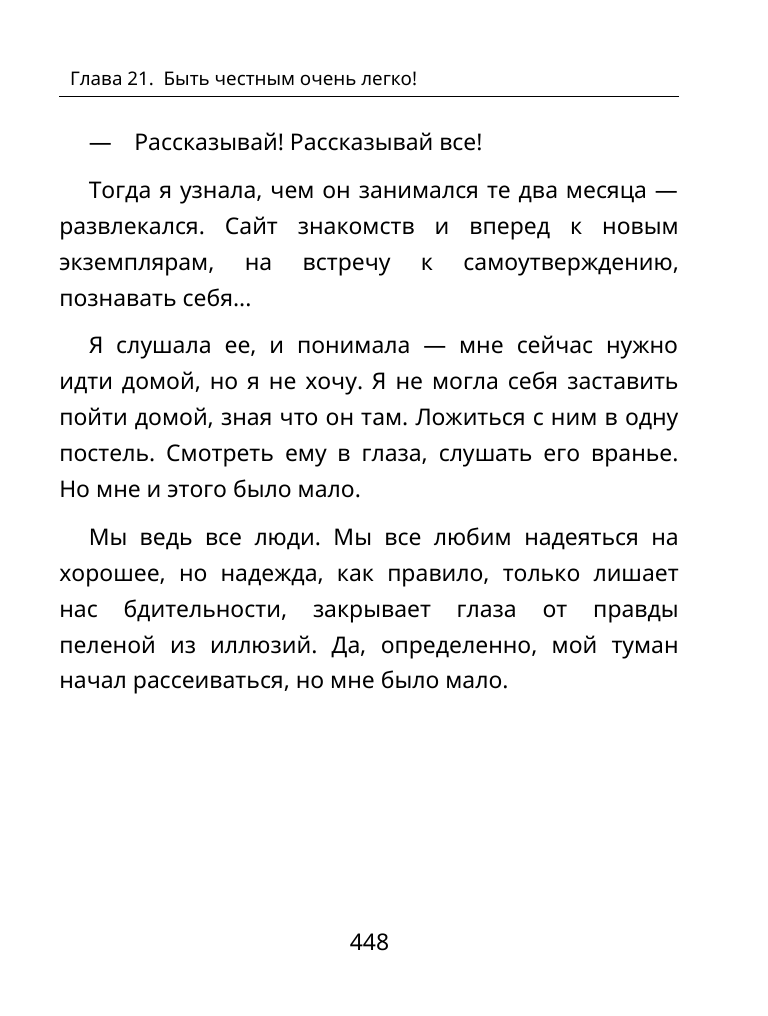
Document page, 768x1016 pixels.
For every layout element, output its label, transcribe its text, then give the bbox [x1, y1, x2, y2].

list Рассказывай! Рассказывай все! [59, 126, 679, 157]
text Я слушала ее, и понимала — мне сейчас нужно идти домой, но я не хочу. Я не могла себя заставить пойти домой, зная что он там. Ложиться с ним в одну постель. Смотреть ему в глаза, слушать его вранье. Но мне и этого было мало. [59, 329, 679, 504]
text Тогда я узнала, чем он занимался те два месяца — развлекался. Сайт знакомств и вперед к новым экземплярам, на встречу к самоутверждению, познавать себя... [59, 174, 679, 313]
text Мы ведь все люди. Мы все любим надеяться на хорошее, но надежда, как правило, только лишает нас бдительности, закрывает глаза от правды пеленой из иллюзий. Да, определенно, мой туман начал рассеиваться, но мне было мало. [59, 521, 679, 696]
